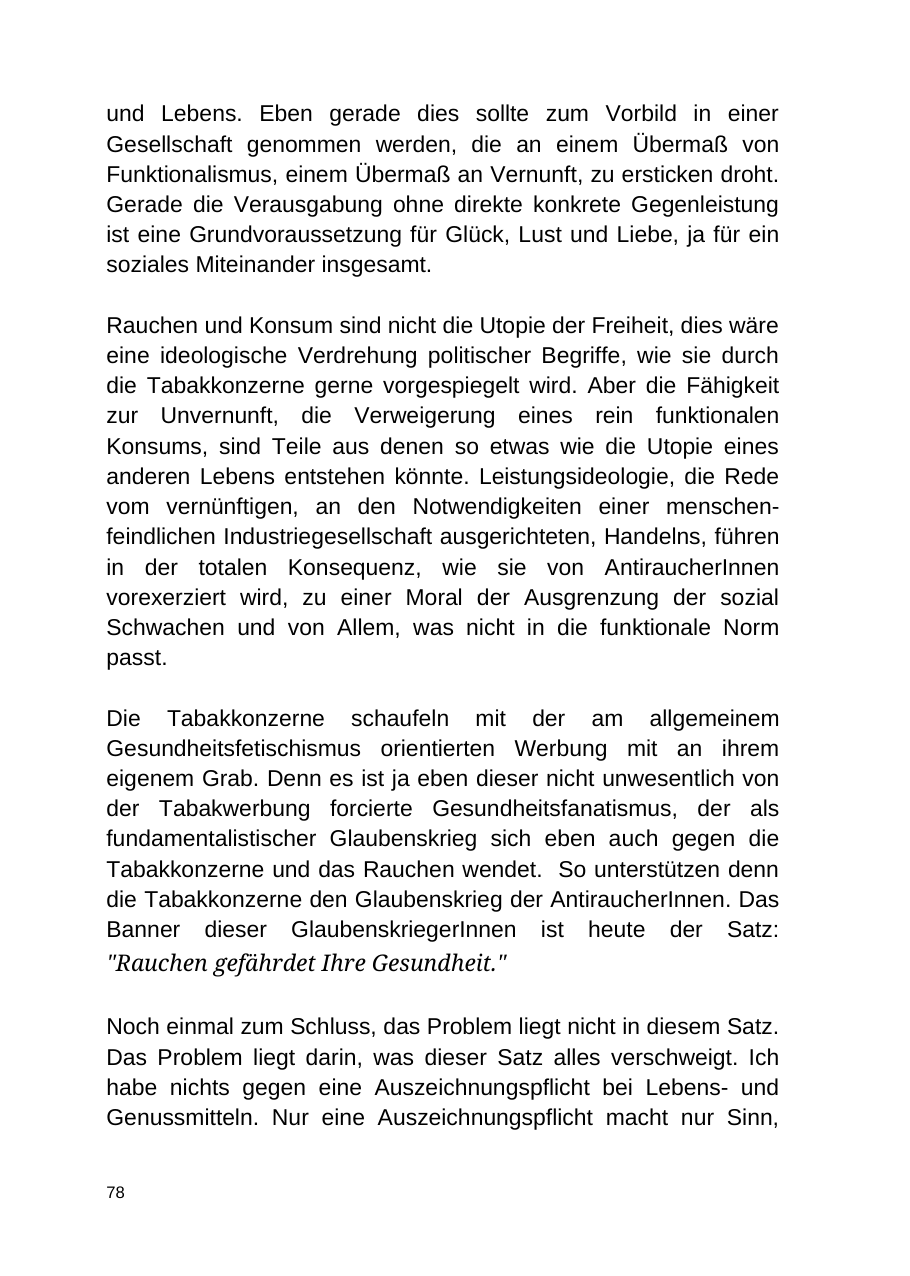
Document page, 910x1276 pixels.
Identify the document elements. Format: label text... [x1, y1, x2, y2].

text und Lebens. Eben gerade dies sollte zum Vorbild in einer Gesellschaft genommen werden, die an einem Übermaß von Funktionalismus, einem Übermaß an Vernunft, zu ersticken droht. Gerade die Verausgabung ohne direkte konkrete Gegenleistung ist eine Grundvoraussetzung für Glück, Lust und Liebe, ja für ein soziales Miteinander insgesamt. [106, 100, 779, 278]
text Rauchen und Konsum sind nicht die Utopie der Freiheit, dies wäre eine ideologische Verdrehung politischer Begriffe, wie sie durch die Tabakkonzerne gerne vorgespiegelt wird. Aber die Fähigkeit zur Unvernunft, die Verweigerung eines rein funktionalen Konsums, sind Teile aus denen so etwas wie die Utopie eines anderen Lebens entstehen könnte. Leistungsideologie, die Rede vom vernünftigen, an den Notwendigkeiten einer menschen-feindlichen Industriegesellschaft ausgerichteten, Handelns, führen in der totalen Konsequenz, wie sie von AntiraucherInnen vorexerziert wird, zu einer Moral der Ausgrenzung der sozial Schwachen und von Allem, was nicht in die funktionale Norm passt. [106, 312, 779, 671]
text Noch einmal zum Schluss, das Problem liegt nicht in diesem Satz. Das Problem liegt darin, was dieser Satz alles verschweigt. Ich habe nichts gegen eine Auszeichnungspflicht bei Lebens- und Genussmitteln. Nur eine Auszeichnungspflicht macht nur Sinn, [106, 1013, 779, 1130]
text Die Tabakkonzerne schaufeln mit der am allgemeinem Gesundheitsfetischismus orientierten Werbung mit an ihrem eigenem Grab. Denn es ist ja eben dieser nicht unwesentlich von der Tabakwerbung forcierte Gesundheitsfanatismus, der als fundamentalistischer Glaubenskrieg sich eben auch gegen die Tabakkonzerne und das Rauchen wendet. So unterstützen denn die Tabakkonzerne den Glaubenskrieg der AntiraucherInnen. Das Banner dieser GlaubenskriegerInnen ist heute der Satz: "Rauchen gefährdet Ihre Gesundheit." [106, 704, 779, 978]
